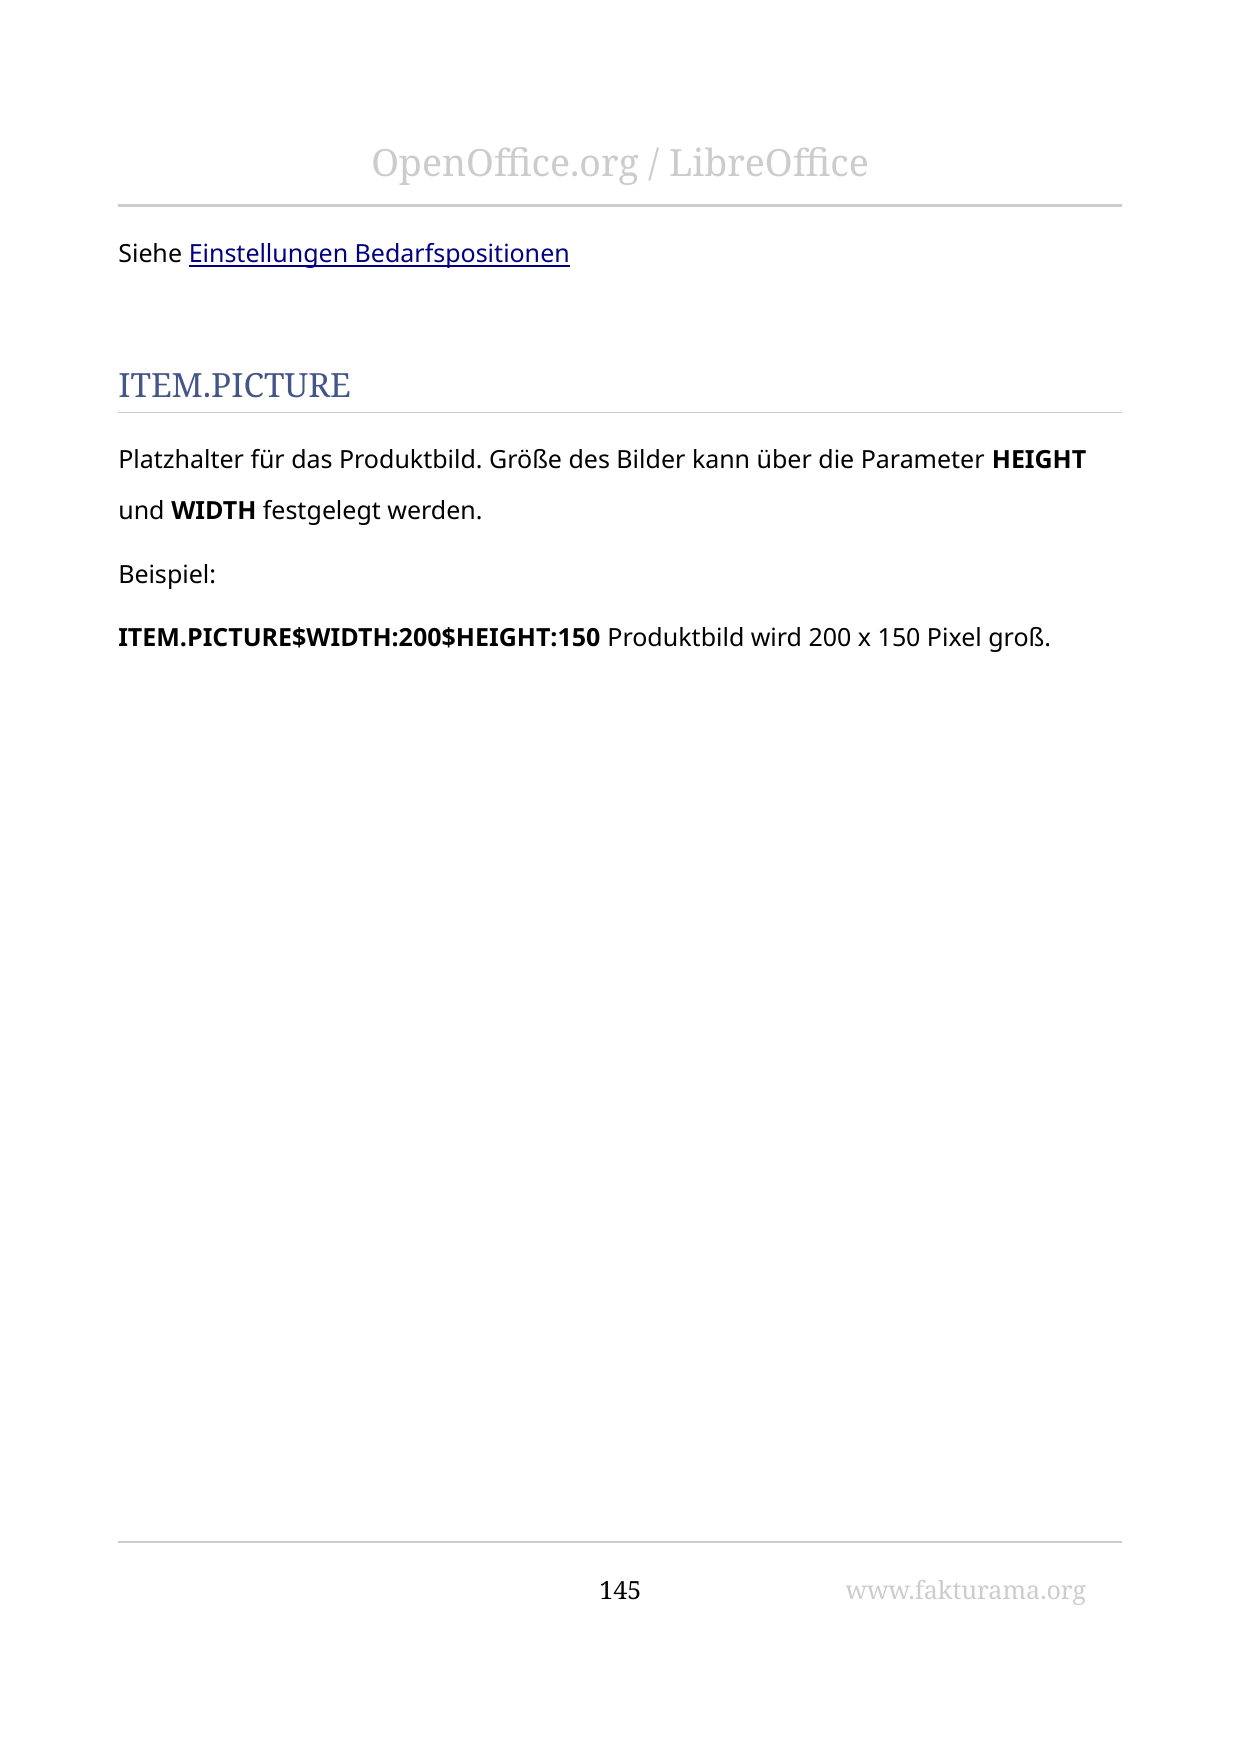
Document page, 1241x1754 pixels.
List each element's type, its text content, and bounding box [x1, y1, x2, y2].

text Siehe Einstellungen Bedarfspositionen [118, 236, 1122, 270]
text Beispiel: [118, 556, 1122, 591]
subtitle ITEM.PICTURE [118, 362, 1122, 412]
text ITEM.PICTURE$WIDTH:200$HEIGHT:150 Produktbild wird 200 x 150 Pixel groß. [118, 620, 1122, 654]
text Platzhalter für das Produktbild. Größe des Bilder kann über die Parameter HEIGHT und WIDTH festgelegt werden. [118, 442, 1122, 527]
